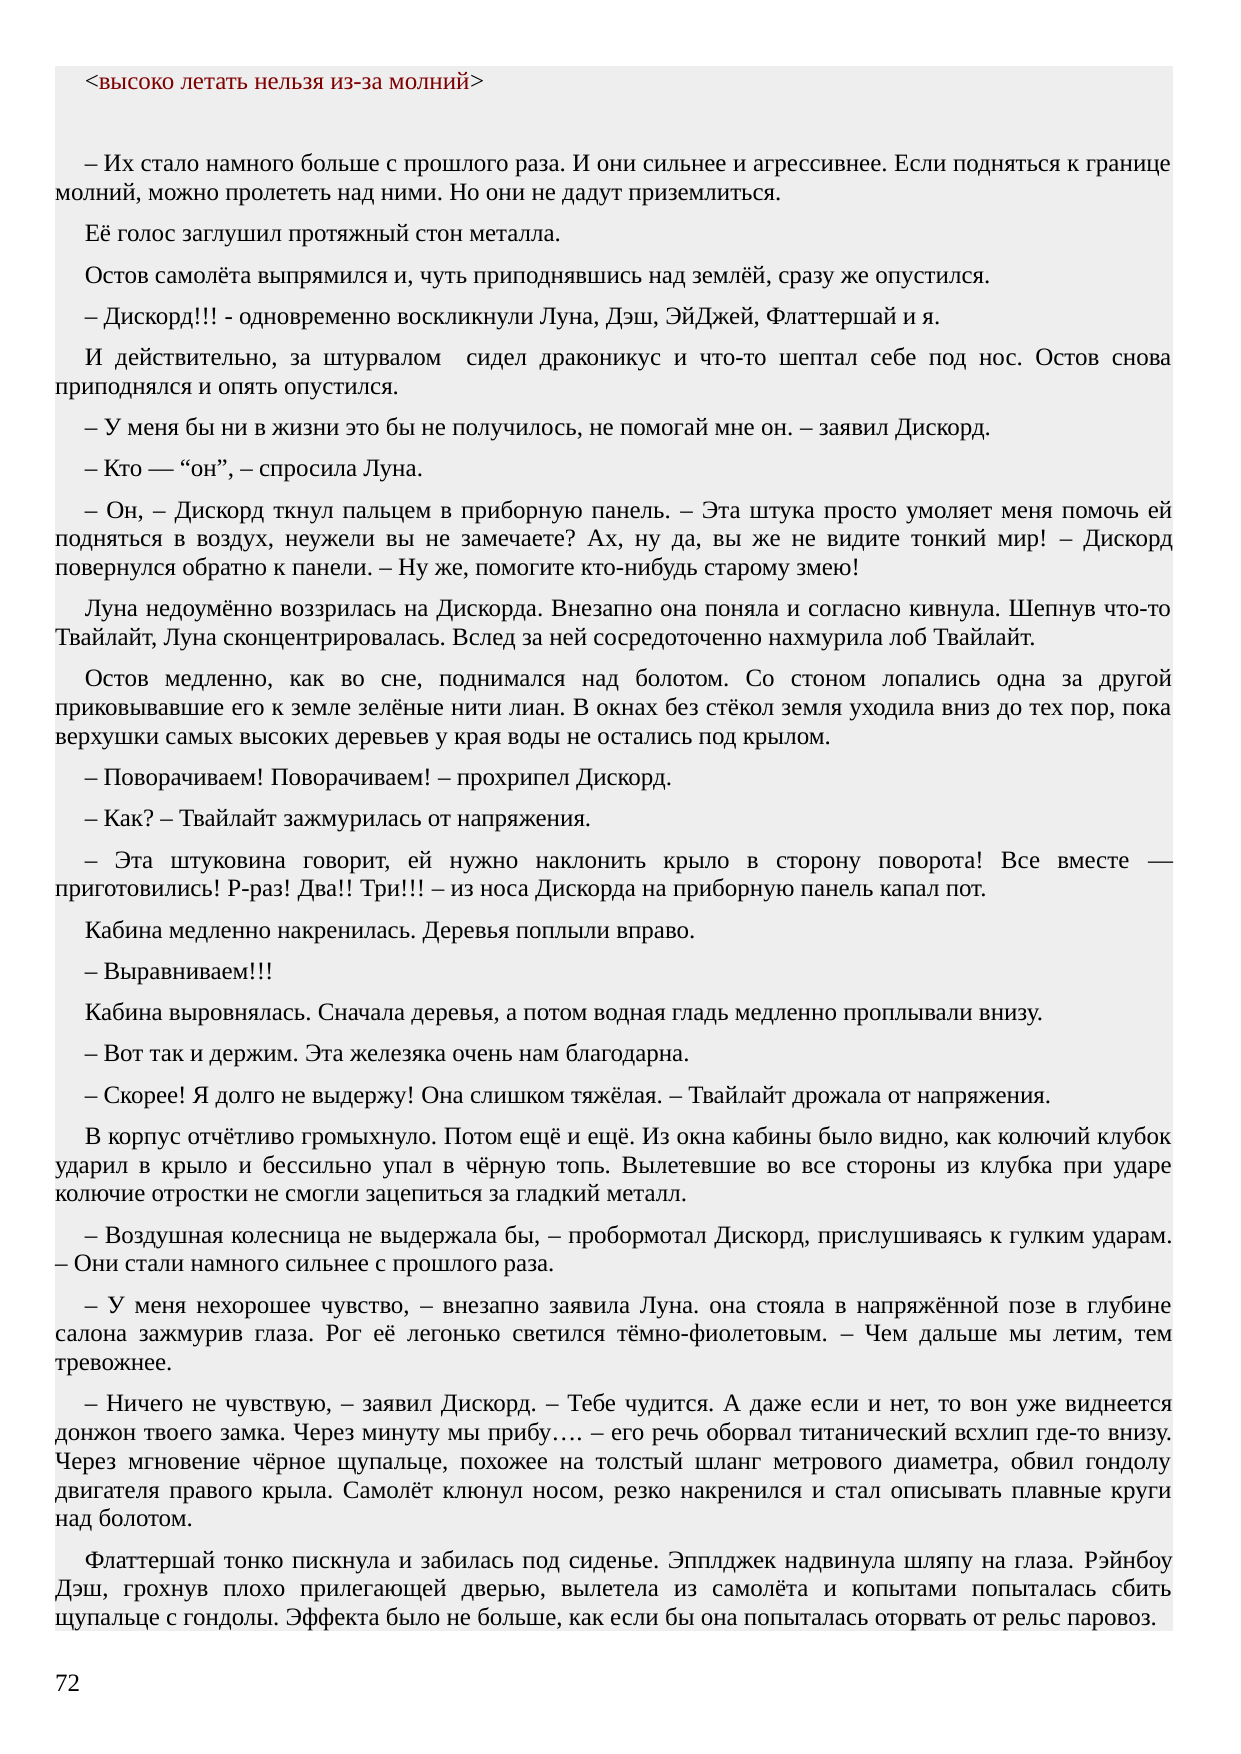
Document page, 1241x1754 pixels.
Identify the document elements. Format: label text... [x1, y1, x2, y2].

text – Воздушная колесница не выдержала бы, – пробормотал Дискорд, прислушиваясь к гулким ударам. – Они стали намного сильнее с прошлого раза. [55, 1220, 1173, 1277]
text – Как? – Твайлайт зажмурилась от напряжения. [55, 803, 1173, 832]
text Остов самолёта выпрямился и, чуть приподнявшись над землёй, сразу же опустился. [55, 260, 1173, 288]
text – Он, – Дискорд ткнул пальцем в приборную панель. – Эта штука просто умоляет меня помочь ей подняться в воздух, неужели вы не замечаете? Ах, ну да, вы же не видите тонкий мир! – Дискорд повернулся обратно к панели. – Ну же, помогите кто-нибудь старому змею! [55, 495, 1173, 581]
text В корпус отчётливо громыхнуло. Потом ещё и ещё. Из окна кабины было видно, как колючий клубок ударил в крыло и бессильно упал в чёрную топь. Вылетевшие во все стороны из клубка при ударе колючие отростки не смогли зацепиться за гладкий металл. [55, 1121, 1173, 1207]
text Её голос заглушил протяжный стон металла. [55, 218, 1173, 247]
text – Эта штуковина говорит, ей нужно наклонить крыло в сторону поворота! Все вместе — приготовились! Р-раз! Два!! Три!!! – из носа Дискорда на приборную панель капал пот. [55, 845, 1173, 902]
text – Скорее! Я долго не выдержу! Она слишком тяжёлая. – Твайлайт дрожала от напряжения. [55, 1080, 1173, 1108]
text Флаттершай тонко пискнула и забилась под сиденье. Эпплджек надвинула шляпу на глаза. Рэйнбоу Дэш, грохнув плохо прилегающей дверью, вылетела из самолёта и копытами попыталась сбить щупальце с гондолы. Эффекта было не больше, как если бы она попыталась оторвать от рельс паровоз. [55, 1545, 1173, 1631]
text Кабина медленно накренилась. Деревья поплыли вправо. [55, 915, 1173, 943]
text Кабина выровнялась. Сначала деревья, а потом водная гладь медленно проплывали внизу. [55, 997, 1173, 1026]
text – Дискорд!!! - одновременно воскликнули Луна, Дэш, ЭйДжей, Флаттершай и я. [55, 301, 1173, 330]
text <высоко летать нельзя из-за молний> [55, 66, 1173, 95]
text – Вот так и держим. Эта железяка очень нам благодарна. [55, 1038, 1173, 1067]
text – Кто — “он”, – спросила Луна. [55, 453, 1173, 482]
text – Поворачиваем! Поворачиваем! – прохрипел Дискорд. [55, 762, 1173, 791]
text – Выравниваем!!! [55, 956, 1173, 985]
text – У меня бы ни в жизни это бы не получилось, не помогай мне он. – заявил Дискорд. [55, 412, 1173, 441]
text – У меня нехорошее чувство, – внезапно заявила Луна. она стояла в напряжённой позе в глубине салона зажмурив глаза. Рог её легонько светился тёмно-фиолетовым. – Чем дальше мы летим, тем тревожнее. [55, 1290, 1173, 1376]
text – Их стало намного больше с прошлого раза. И они сильнее и агрессивнее. Если подняться к границе молний, можно пролететь над ними. Но они не дадут приземлиться. [55, 148, 1173, 206]
text Луна недоумённо воззрилась на Дискорда. Внезапно она поняла и согласно кивнула. Шепнув что-то Твайлайт, Луна сконцентрировалась. Вслед за ней сосредоточенно нахмурила лоб Твайлайт. [55, 593, 1173, 651]
text Остов медленно, как во сне, поднимался над болотом. Со стоном лопались одна за другой приковывавшие его к земле зелёные нити лиан. В окнах без стёкол земля уходила вниз до тех пор, пока верхушки самых высоких деревьев у края воды не остались под крылом. [55, 663, 1173, 750]
text И действительно, за штурвалом сидел драконикус и что-то шептал себе под нос. Остов снова приподнялся и опять опустился. [55, 342, 1173, 400]
text – Ничего не чувствую, – заявил Дискорд. – Тебе чудится. А даже если и нет, то вон уже виднеется донжон твоего замка. Через минуту мы прибу…. – его речь оборвал титанический всхлип где-то внизу. Через мгновение чёрное щупальце, похожее на толстый шланг метрового диаметра, обвил гондолу двигателя правого крыла. Самолёт клюнул носом, резко накренился и стал описывать плавные круги над болотом. [55, 1388, 1173, 1532]
